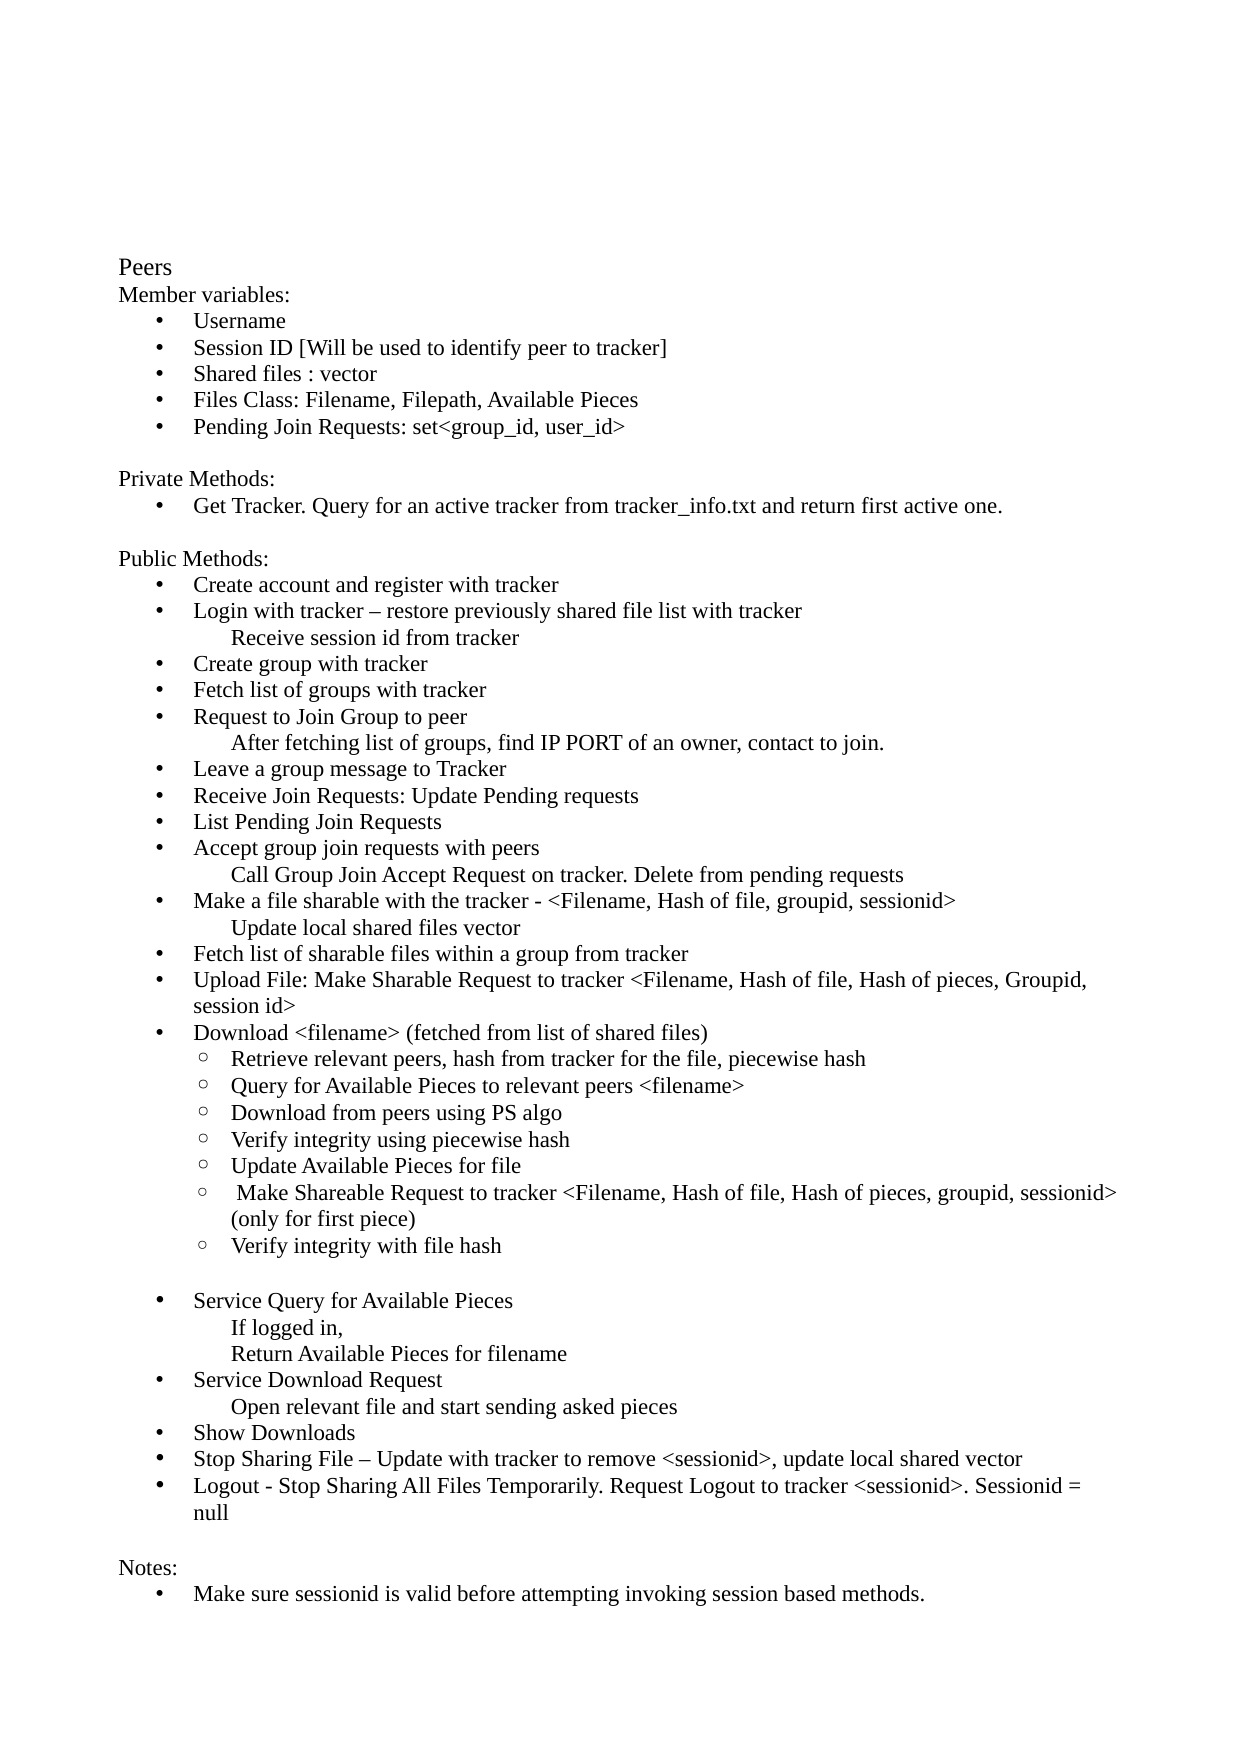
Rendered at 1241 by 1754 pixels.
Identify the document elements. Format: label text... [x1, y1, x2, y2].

list Download from peers using PS algo [193, 1099, 1122, 1126]
text Notes: [118, 1554, 1122, 1581]
list Receive Join Requests: Update Pending requests [156, 782, 1122, 808]
list Upload File: Make Sharable Request to tracker <Filename, Hash of file, Hash of pieces, Groupid, session id> [156, 966, 1122, 1019]
text Member variables: [118, 281, 1122, 307]
list Pending Join Requests: set<group_id, user_id> [156, 413, 1122, 439]
list Service Download Request [156, 1366, 1122, 1393]
list Leave a group message to Tracker [156, 755, 1122, 782]
list Open relevant file and start sending asked pieces [193, 1393, 1122, 1419]
list Update local shared files vector [193, 913, 1122, 940]
list Make sure sessionid is valid before attempting invoking session based methods. [156, 1581, 1122, 1607]
list Call Group Join Accept Request on tracker. Delete from pending requests [193, 861, 1122, 887]
text Peers [118, 252, 1122, 281]
list Username [156, 307, 1122, 334]
list If logged in, [193, 1314, 1122, 1340]
list Fetch list of sharable files within a group from tracker [156, 940, 1122, 966]
list Create group with tracker [156, 650, 1122, 676]
list Files Class: Filename, Filepath, Available Pieces [156, 386, 1122, 413]
list After fetching list of groups, find IP PORT of an owner, contact to join. [193, 729, 1122, 755]
list List Pending Join Requests [156, 808, 1122, 834]
list Verify integrity using piecewise hash [193, 1126, 1122, 1152]
list Login with tracker – restore previously shared file list with tracker [156, 597, 1122, 624]
list Update Available Pieces for file [193, 1152, 1122, 1179]
list Return Available Pieces for filename [193, 1340, 1122, 1366]
list Make Shareable Request to tracker <Filename, Hash of file, Hash of pieces, groupid, sessionid> (only for first piece) [193, 1179, 1122, 1232]
list Retrieve relevant peers, hash from tracker for the file, piecewise hash [193, 1045, 1122, 1072]
text Public Methods: [118, 544, 1122, 571]
list Show Downloads [156, 1419, 1122, 1446]
list Session ID [Will be used to identify peer to tracker] [156, 334, 1122, 360]
list Accept group join requests with peers [156, 834, 1122, 861]
list Logout - Stop Sharing All Files Temporarily. Request Logout to tracker <sessionid>. Sessionid = null [156, 1472, 1122, 1525]
list Stop Sharing File – Update with tracker to remove <sessionid>, update local shared vector [156, 1446, 1122, 1472]
list Query for Available Pieces to relevant peers <filename> [193, 1072, 1122, 1099]
list Download <filename> (fetched from list of shared files) [156, 1019, 1122, 1045]
list Get Tracker. Query for an active tracker from tracker_info.txt and return first active one. [156, 492, 1122, 518]
list Service Query for Available Pieces [156, 1287, 1122, 1314]
list Request to Join Group to peer [156, 703, 1122, 729]
list Fetch list of groups with tracker [156, 676, 1122, 703]
list Make a file sharable with the tracker - <Filename, Hash of file, groupid, sessionid> [156, 887, 1122, 913]
text Private Methods: [118, 466, 1122, 492]
list Create account and register with tracker [156, 571, 1122, 597]
list Shared files : vector [156, 360, 1122, 386]
list Verify integrity with file hash [193, 1232, 1122, 1258]
list Receive session id from tracker [193, 624, 1122, 650]
